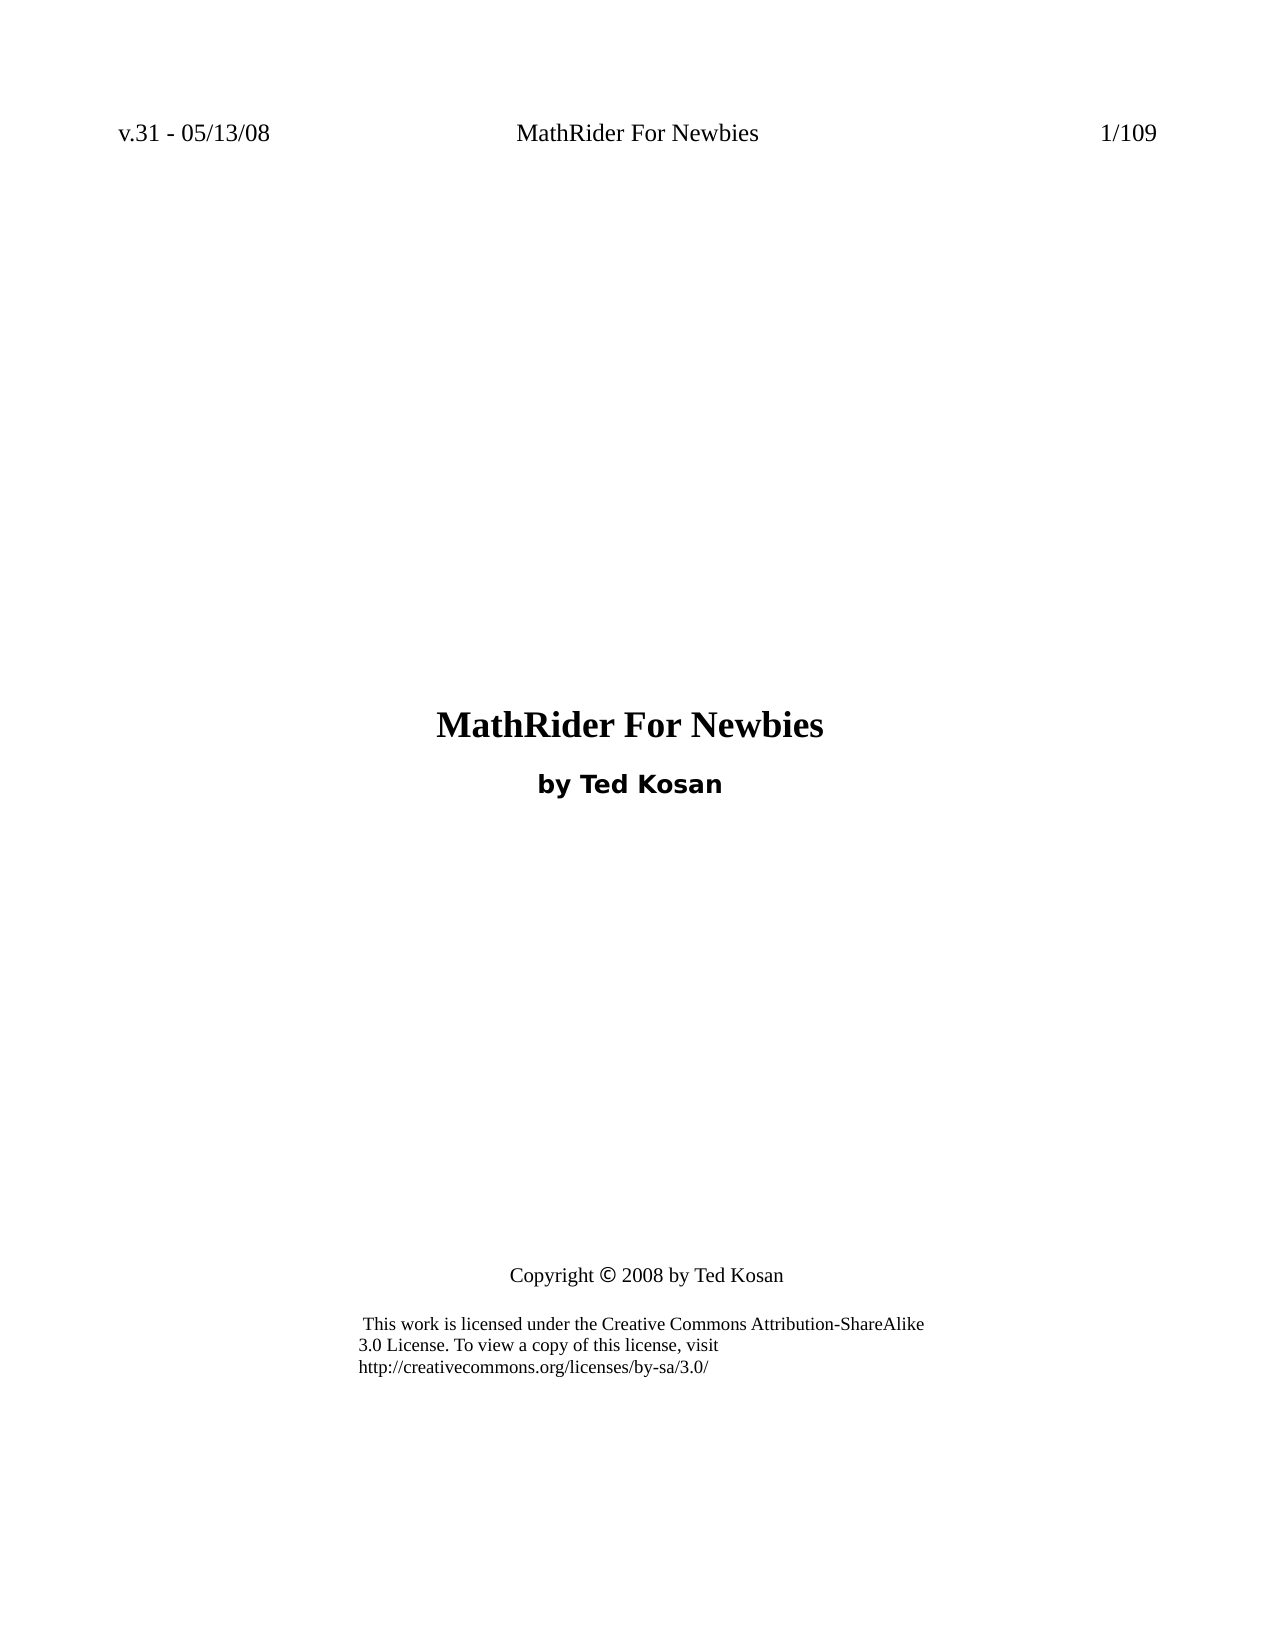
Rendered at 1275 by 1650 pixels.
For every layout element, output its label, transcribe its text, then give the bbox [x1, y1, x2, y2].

text This work is licensed under the Creative Commons Attribution-ShareAlike 3.0 License. To view a copy of this license, visit http://creativecommons.org/licenses/by-sa/3.0/ [358, 1313, 935, 1377]
text MathRider For Newbies [427, 702, 832, 745]
text by Ted Kosan [427, 770, 832, 799]
text Copyright © 2008 by Ted Kosan [358, 1260, 935, 1288]
